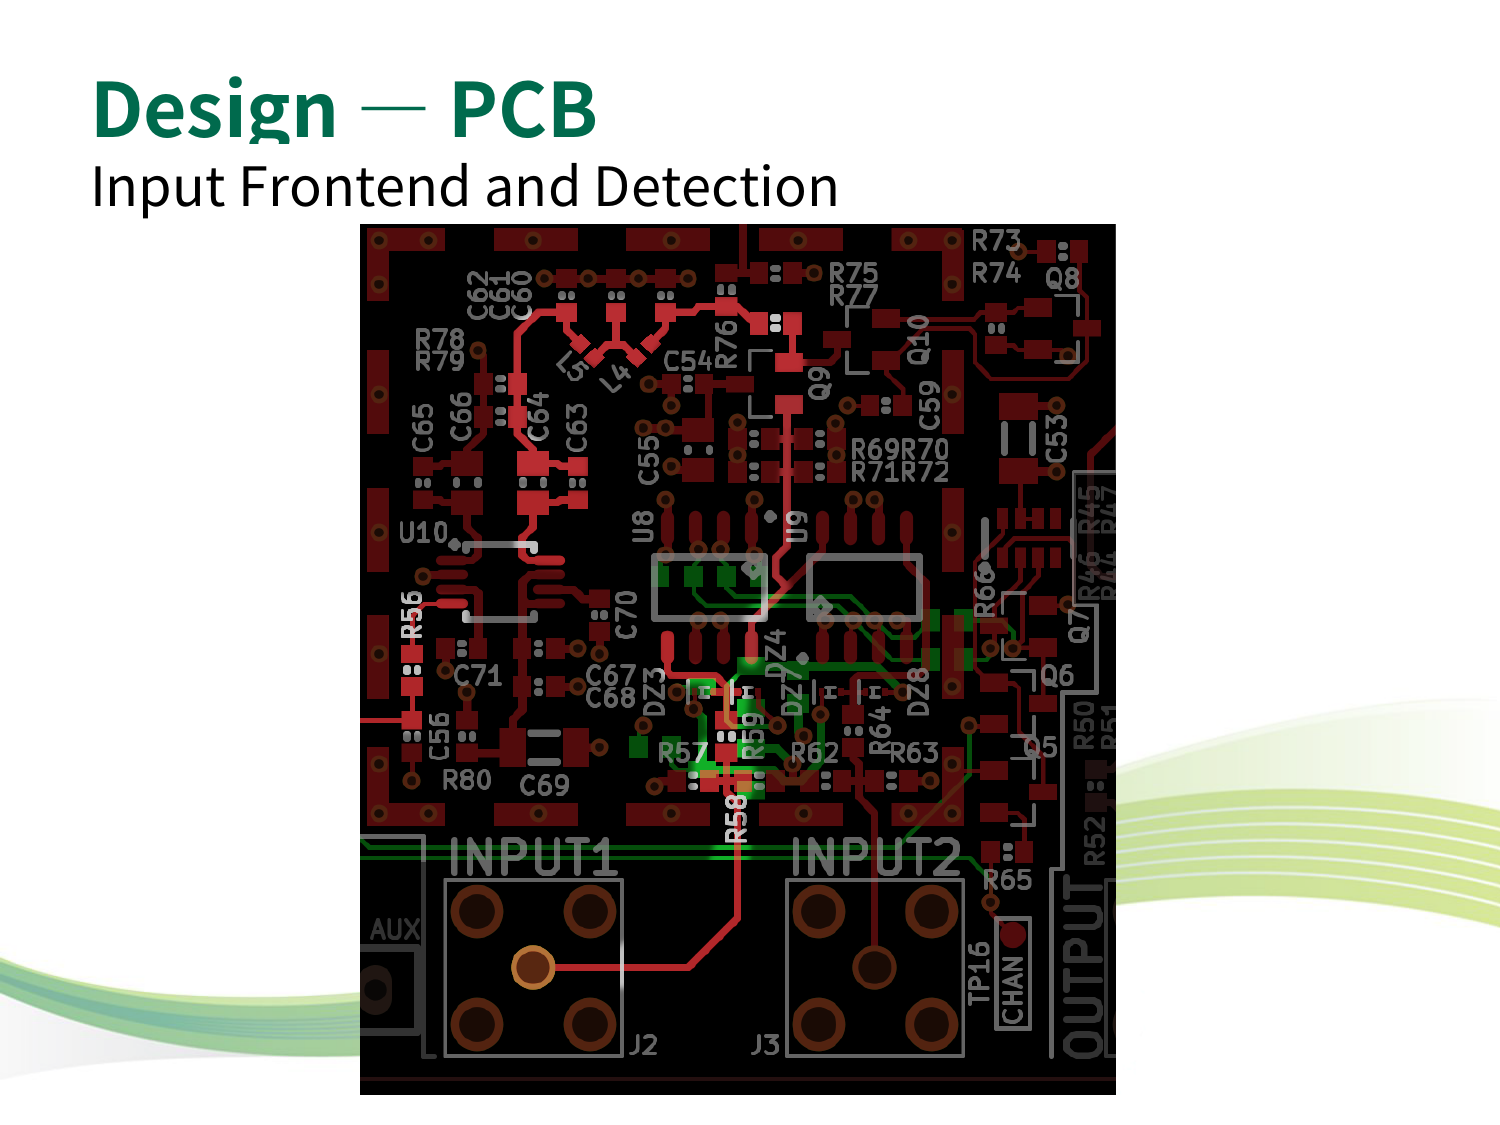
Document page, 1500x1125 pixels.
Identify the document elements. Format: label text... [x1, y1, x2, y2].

title Design — PCB Input Frontend and Detection [75, 45, 1426, 233]
picture [0, 0, 1500, 1125]
